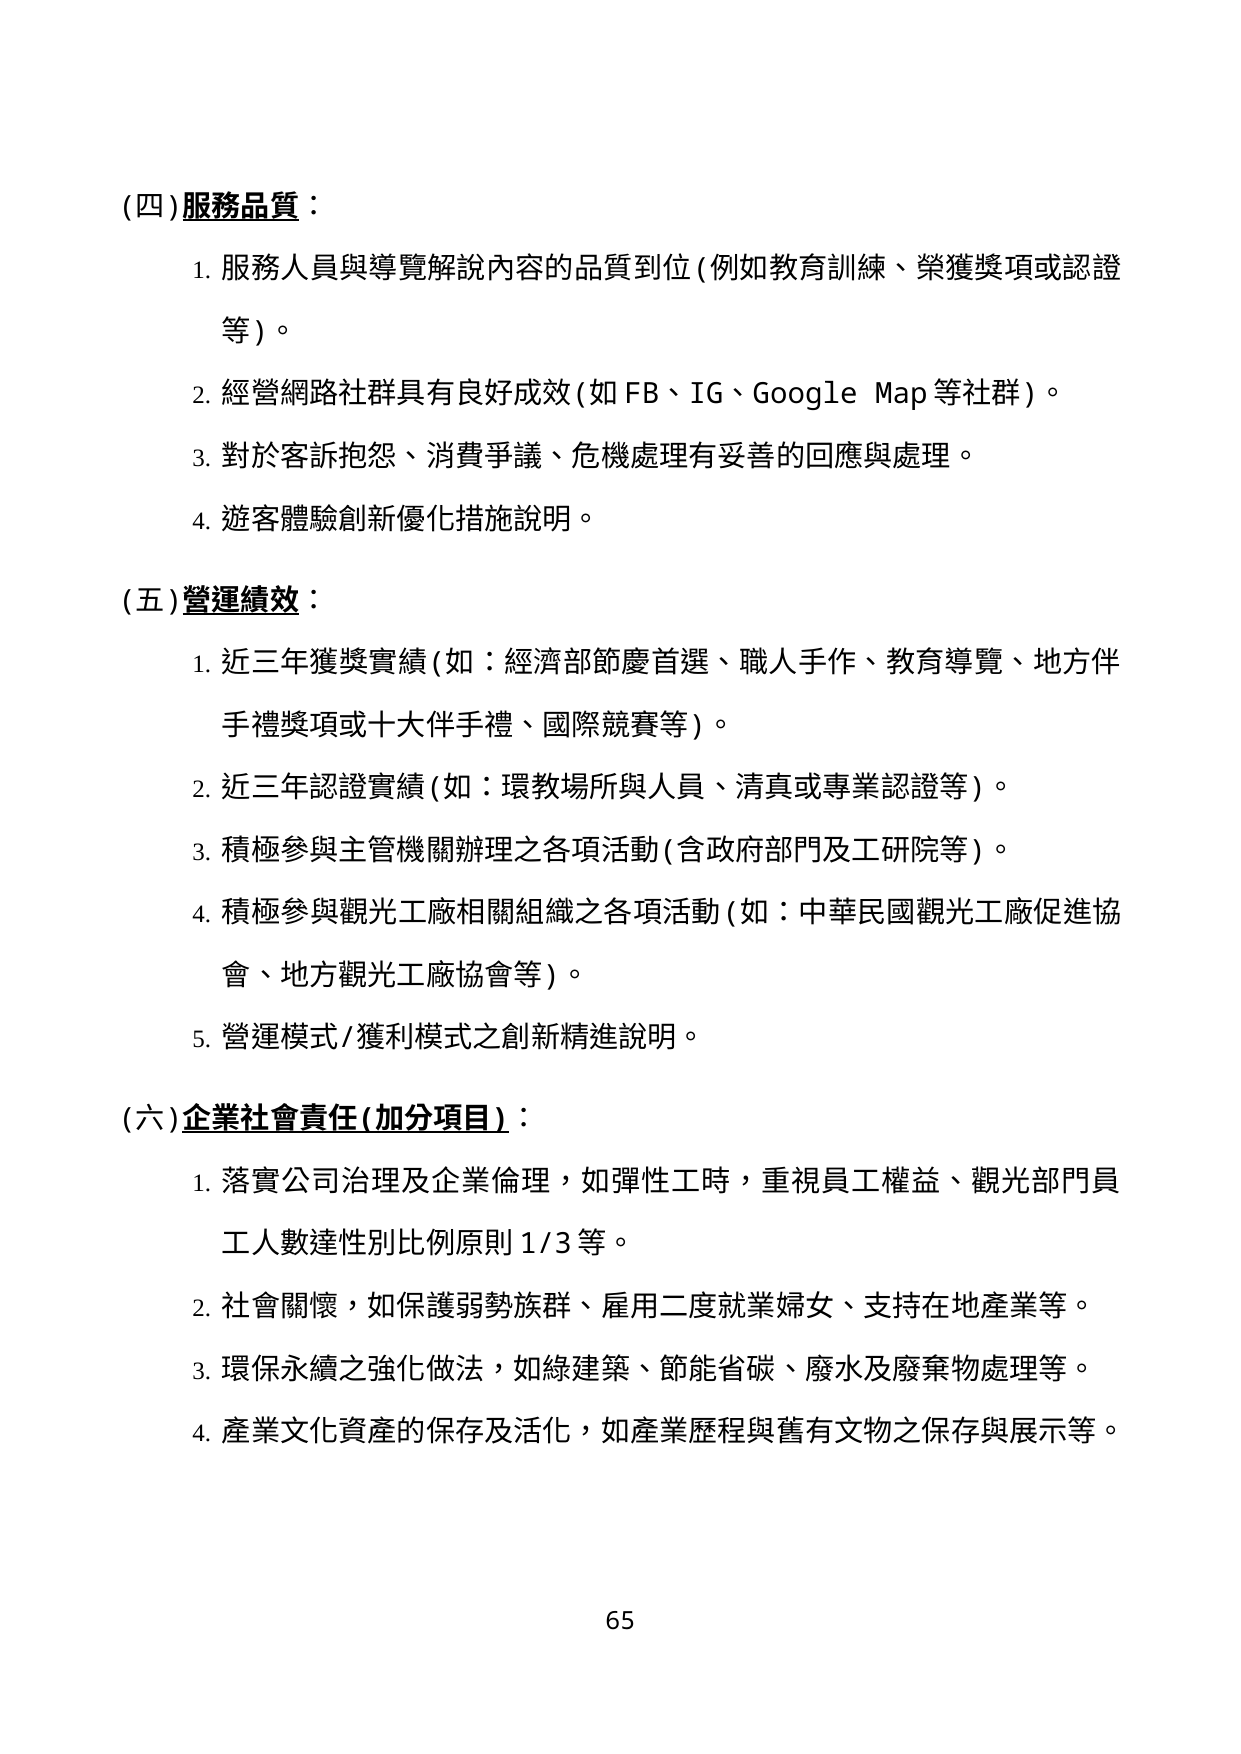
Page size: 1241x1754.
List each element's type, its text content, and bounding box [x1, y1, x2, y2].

list 積極參與觀光工廠相關組織之各項活動(如：中華民國觀光工廠促進協會、地方觀光工廠協會等)。 [192, 868, 1122, 993]
list 積極參與主管機關辦理之各項活動(含政府部門及工研院等)。 [192, 806, 1122, 868]
list 服務人員與導覽解說內容的品質到位(例如教育訓練、榮獲獎項或認證等)。 [192, 225, 1122, 350]
list 遊客體驗創新優化措施說明。 [192, 475, 1122, 537]
text (四)服務品質： [118, 162, 1122, 225]
list 產業文化資產的保存及活化，如產業歷程與舊有文物之保存與展示等。 [192, 1387, 1122, 1450]
list 近三年認證實績(如：環教場所與人員、清真或專業認證等)。 [192, 743, 1122, 806]
list 近三年獲獎實績(如：經濟部節慶首選、職人手作、教育導覽、地方伴手禮獎項或十大伴手禮、國際競賽等)。 [192, 618, 1122, 743]
list 營運模式/獲利模式之創新精進說明。 [192, 993, 1122, 1056]
text (五)營運績效： [118, 556, 1122, 618]
text (六)企業社會責任(加分項目)： [118, 1075, 1122, 1137]
list 社會關懷，如保護弱勢族群、雇用二度就業婦女、支持在地產業等。 [192, 1262, 1122, 1325]
list 對於客訴抱怨、消費爭議、危機處理有妥善的回應與處理。 [192, 412, 1122, 475]
list 環保永續之強化做法，如綠建築、節能省碳、廢水及廢棄物處理等。 [192, 1325, 1122, 1387]
list 經營網路社群具有良好成效(如FB、IG、Google Map等社群)。 [192, 350, 1122, 412]
list 落實公司治理及企業倫理，如彈性工時，重視員工權益、觀光部門員工人數達性別比例原則1/3等。 [192, 1137, 1122, 1262]
